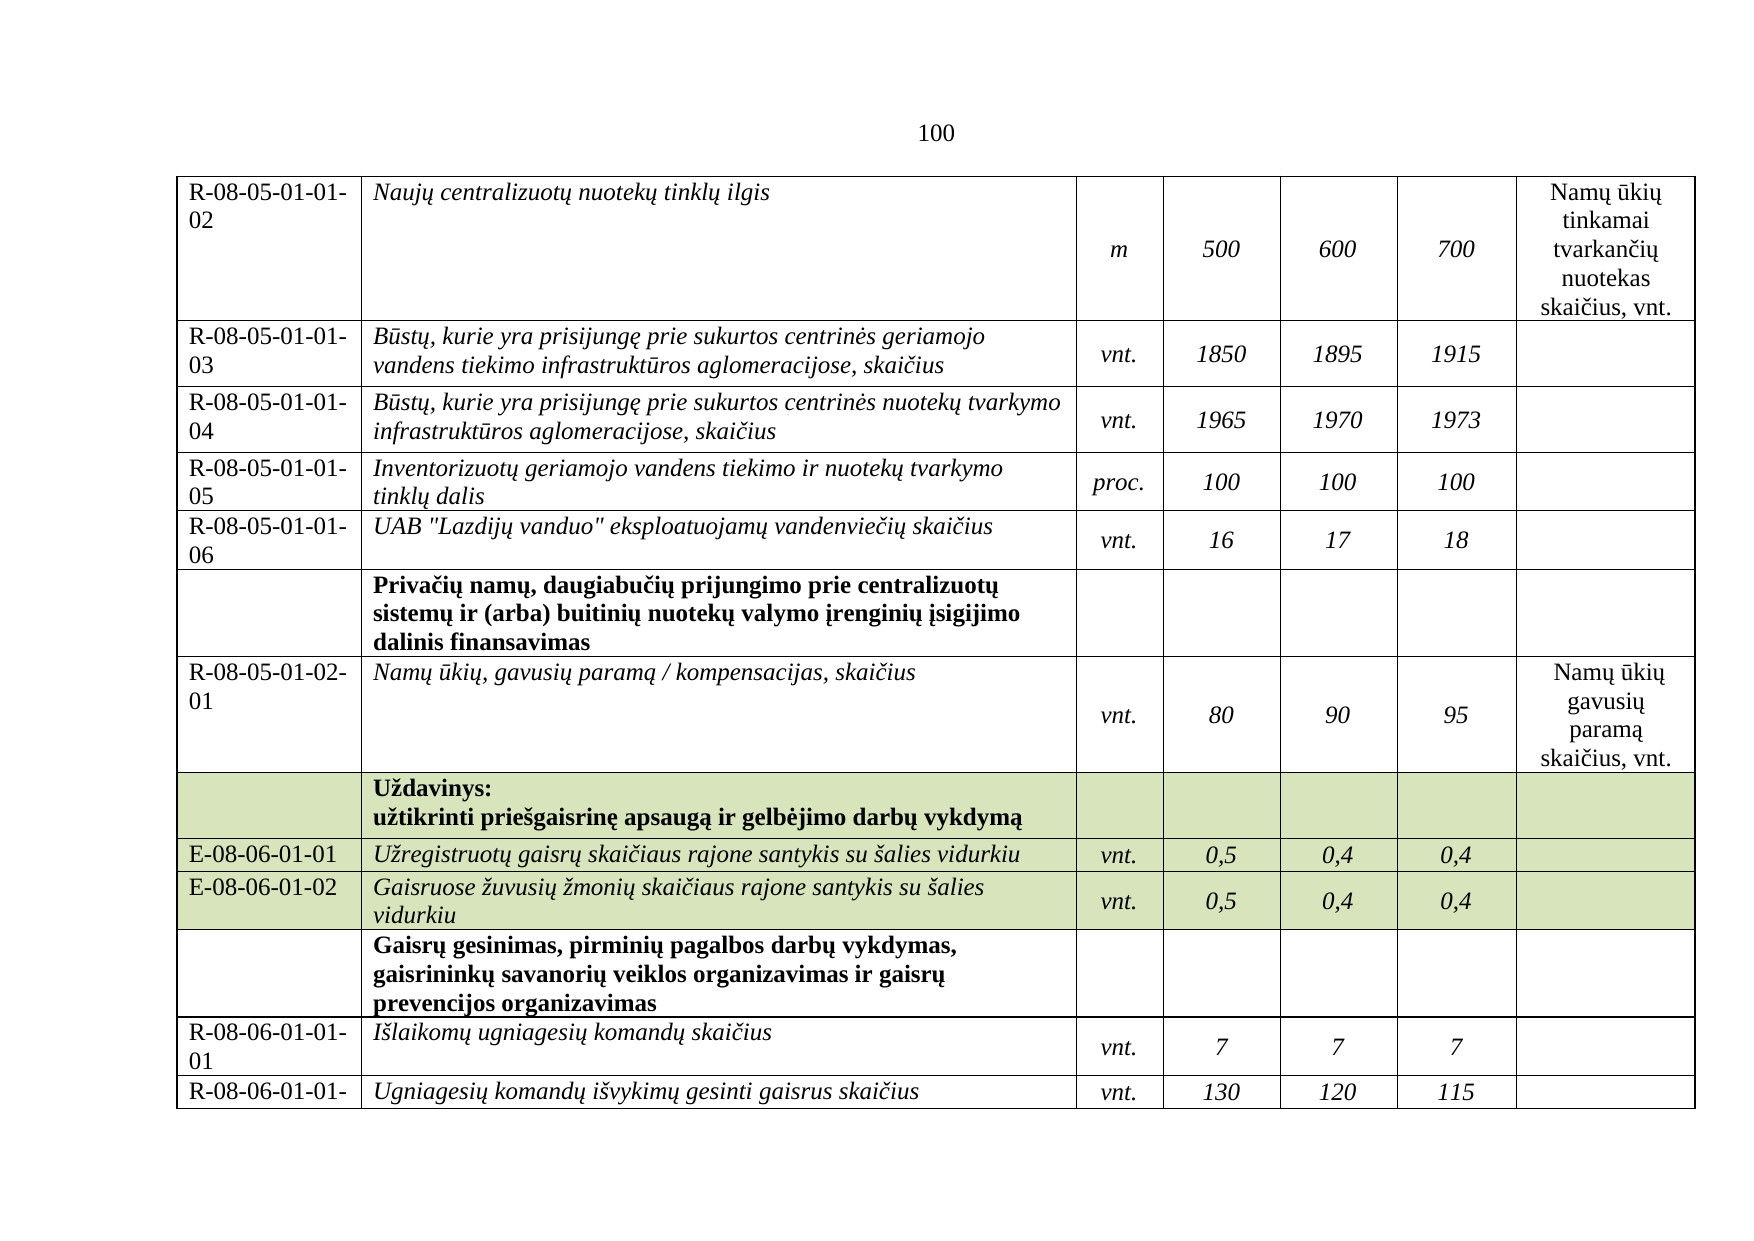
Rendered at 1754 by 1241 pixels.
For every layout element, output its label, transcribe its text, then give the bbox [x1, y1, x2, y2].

table_cell 1965 [1164, 387, 1280, 452]
table_cell [1077, 570, 1163, 656]
table_cell 0,4 [1281, 839, 1397, 871]
table_cell Namų ūkių tinkamai tvarkančių nuotekas skaičius, vnt. [1517, 177, 1694, 320]
table_cell [1517, 453, 1694, 510]
table_cell [1077, 773, 1163, 838]
table_cell [1281, 773, 1397, 838]
table_cell [1517, 511, 1694, 569]
table_cell [1164, 773, 1280, 838]
table_cell [1517, 839, 1694, 871]
table_cell 130 [1164, 1076, 1280, 1108]
table_cell 0,4 [1398, 839, 1516, 871]
table_cell [1517, 1076, 1694, 1108]
table_cell vnt. [1077, 872, 1163, 929]
table_cell [1517, 570, 1694, 656]
table_cell 16 [1164, 511, 1280, 569]
table_cell [1164, 930, 1280, 1016]
table_cell [1281, 570, 1397, 656]
table_cell 7 [1398, 1018, 1516, 1075]
table_cell [178, 930, 361, 1016]
table_cell R-08-05-01-01-04 [178, 387, 361, 452]
table_cell [1398, 773, 1516, 838]
table_cell [1077, 930, 1163, 1016]
table_cell vnt. [1077, 839, 1163, 871]
table_cell Uždavinys: užtikrinti priešgaisrinę apsaugą ir gelbėjimo darbų vykdymą [362, 773, 1076, 838]
table_cell 1895 [1281, 321, 1397, 386]
table_cell R-08-05-01-01-06 [178, 511, 361, 569]
table_cell [1517, 872, 1694, 929]
table_cell [178, 570, 361, 656]
table_cell 700 [1398, 177, 1516, 320]
table_cell vnt. [1077, 387, 1163, 452]
table_cell Namų ūkių, gavusių paramą / kompensacijas, skaičius [362, 657, 1076, 772]
table_cell 0,4 [1281, 872, 1397, 929]
table_cell [1517, 930, 1694, 1016]
table_cell [1164, 570, 1280, 656]
table_cell [1398, 930, 1516, 1016]
table_cell [1517, 1018, 1694, 1075]
table_cell 18 [1398, 511, 1516, 569]
table_cell R-08-06-01-01- [178, 1076, 361, 1108]
table_cell R-08-05-01-01-05 [178, 453, 361, 510]
table_cell E-08-06-01-01 [178, 839, 361, 871]
table_cell 17 [1281, 511, 1397, 569]
table_cell 100 [1164, 453, 1280, 510]
table_cell 7 [1281, 1018, 1397, 1075]
table_cell 1915 [1398, 321, 1516, 386]
table_cell 115 [1398, 1076, 1516, 1108]
table_cell vnt. [1077, 1076, 1163, 1108]
table_cell proc. [1077, 453, 1163, 510]
table_cell 0,5 [1164, 839, 1280, 871]
table_cell Išlaikomų ugniagesių komandų skaičius [362, 1018, 1076, 1075]
table_cell 600 [1281, 177, 1397, 320]
table_cell 120 [1281, 1076, 1397, 1108]
table_cell 1850 [1164, 321, 1280, 386]
table_cell Užregistruotų gaisrų skaičiaus rajone santykis su šalies vidurkiu [362, 839, 1076, 871]
table_cell Būstų, kurie yra prisijungę prie sukurtos centrinės nuotekų tvarkymo infrastruktūros aglomeracijose, skaičius [362, 387, 1076, 452]
table_cell Inventorizuotų geriamojo vandens tiekimo ir nuotekų tvarkymo tinklų dalis [362, 453, 1076, 510]
table_cell R-08-05-01-01-02 [178, 177, 361, 320]
table_cell R-08-05-01-02-01 [178, 657, 361, 772]
table_cell Ugniagesių komandų išvykimų gesinti gaisrus skaičius [362, 1076, 1076, 1108]
table_cell Namų ūkių gavusių paramą skaičius, vnt. [1517, 657, 1694, 772]
table_cell Būstų, kurie yra prisijungę prie sukurtos centrinės geriamojo vandens tiekimo infrastruktūros aglomeracijose, skaičius [362, 321, 1076, 386]
table_cell vnt. [1077, 1018, 1163, 1075]
table_cell Privačių namų, daugiabučių prijungimo prie centralizuotų sistemų ir (arba) buitinių nuotekų valymo įrenginių įsigijimo dalinis finansavimas [362, 570, 1076, 656]
table_cell vnt. [1077, 511, 1163, 569]
table_cell [1517, 387, 1694, 452]
table_cell 0,4 [1398, 872, 1516, 929]
table_cell Gaisrų gesinimas, pirminių pagalbos darbų vykdymas, gaisrininkų savanorių veiklos organizavimas ir gaisrų prevencijos organizavimas [362, 930, 1076, 1016]
table_cell 500 [1164, 177, 1280, 320]
table_cell 95 [1398, 657, 1516, 772]
table_cell [1517, 773, 1694, 838]
table_cell R-08-06-01-01-01 [178, 1018, 361, 1075]
table_cell 1973 [1398, 387, 1516, 452]
table_cell 1970 [1281, 387, 1397, 452]
table_cell 100 [1281, 453, 1397, 510]
table_cell R-08-05-01-01-03 [178, 321, 361, 386]
table_cell 90 [1281, 657, 1397, 772]
table_cell vnt. [1077, 321, 1163, 386]
table_cell 100 [1398, 453, 1516, 510]
table_cell [178, 773, 361, 838]
table_cell Naujų centralizuotų nuotekų tinklų ilgis [362, 177, 1076, 320]
table_cell E-08-06-01-02 [178, 872, 361, 929]
table_cell 7 [1164, 1018, 1280, 1075]
table_cell vnt. [1077, 657, 1163, 772]
table_cell m [1077, 177, 1163, 320]
table_cell UAB "Lazdijų vanduo" eksploatuojamų vandenviečių skaičius [362, 511, 1076, 569]
table_cell [1281, 930, 1397, 1016]
table_cell [1517, 321, 1694, 386]
table_cell 0,5 [1164, 872, 1280, 929]
table_cell Gaisruose žuvusių žmonių skaičiaus rajone santykis su šalies vidurkiu [362, 872, 1076, 929]
table_cell 80 [1164, 657, 1280, 772]
table_cell [1398, 570, 1516, 656]
